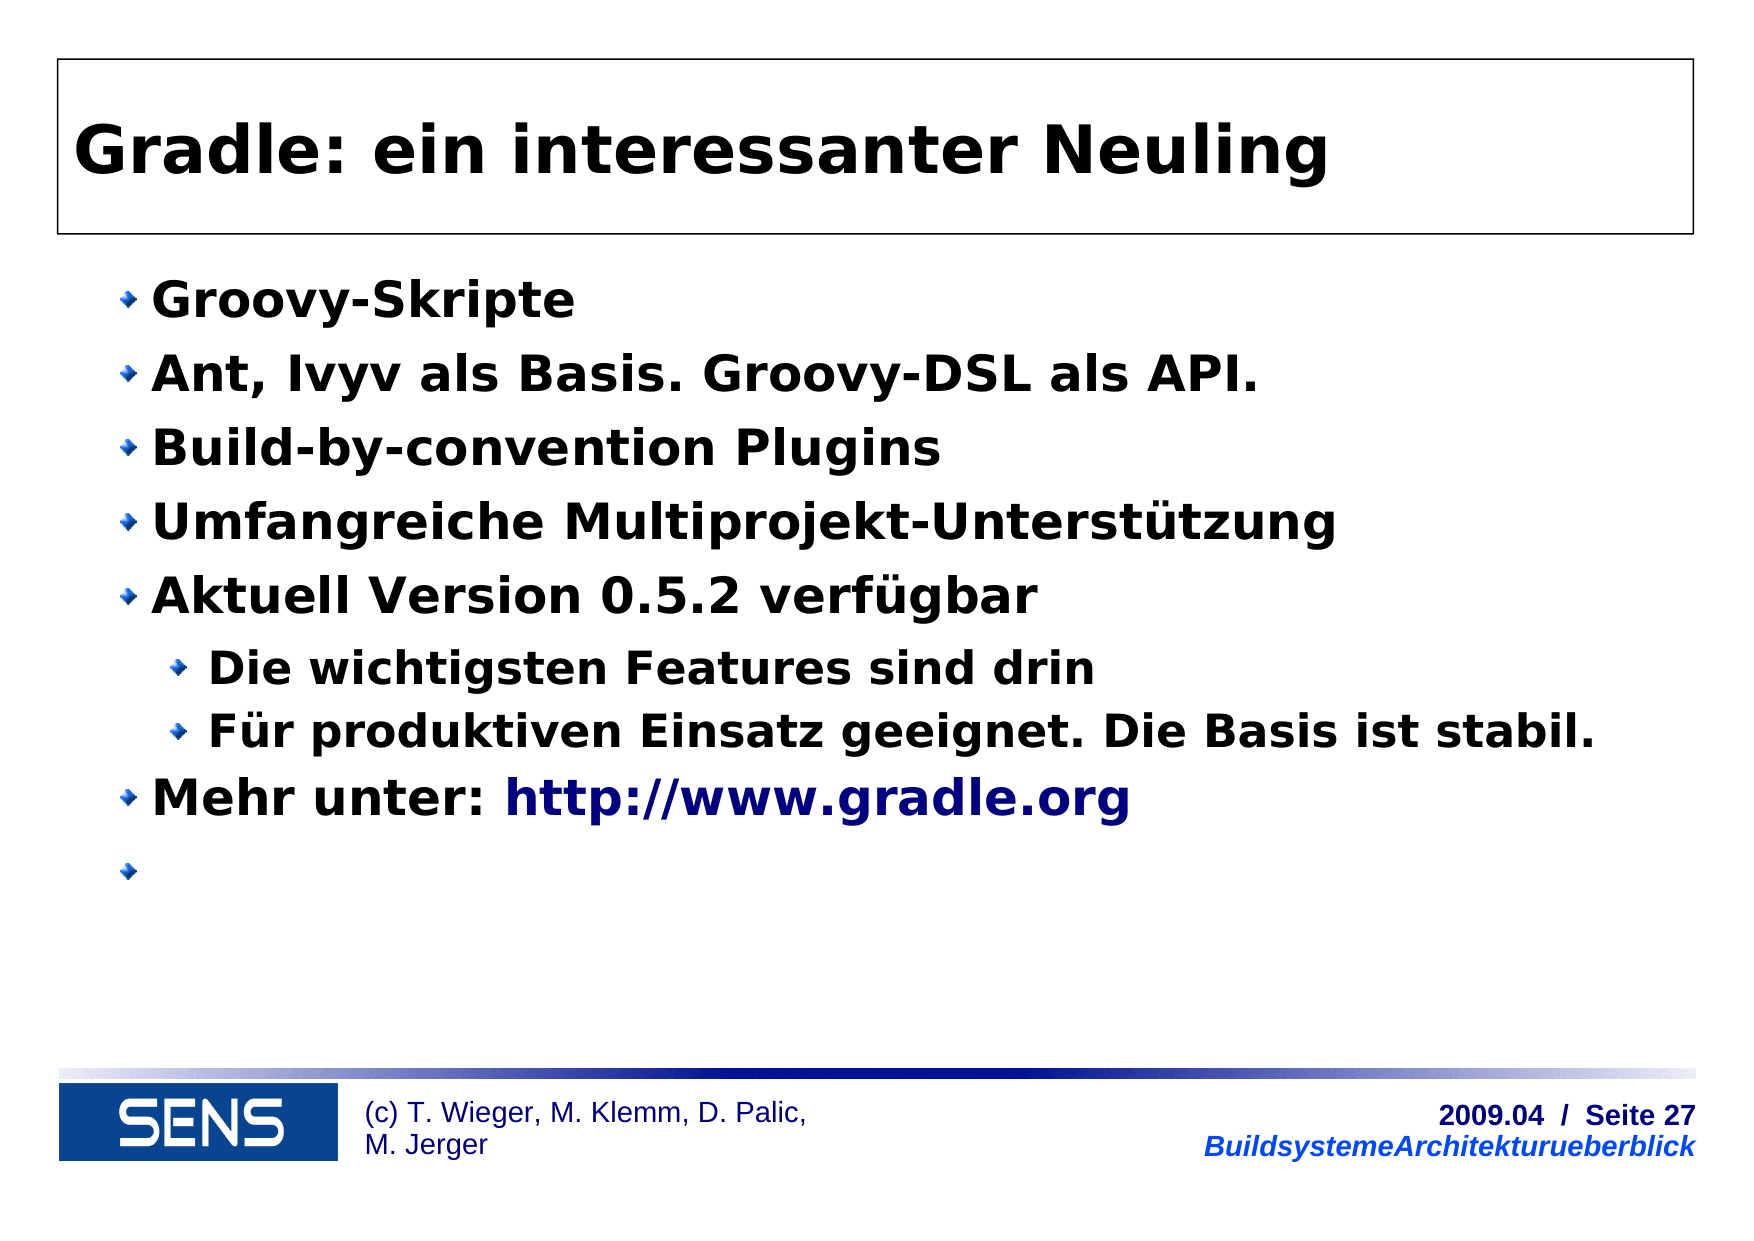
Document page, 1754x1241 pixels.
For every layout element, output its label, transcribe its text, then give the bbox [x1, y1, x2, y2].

picture [59, 1083, 338, 1161]
title Gradle: ein interessanter Neuling [73, 61, 1693, 241]
list Groovy-Skripte Ant, Ivyv als Basis. Groovy-DSL als API. Build-by-convention Plugins Umfangreiche Multiprojekt-Unterstützung Aktuell Version 0.5.2 verfügbar Die wichtigsten Features sind drin Für produktiven Einsatz geeignet. Die Basis ist stabil. Mehr unter: http://www.gradle.org [71, 272, 1693, 1038]
picture [59, 1068, 1696, 1079]
